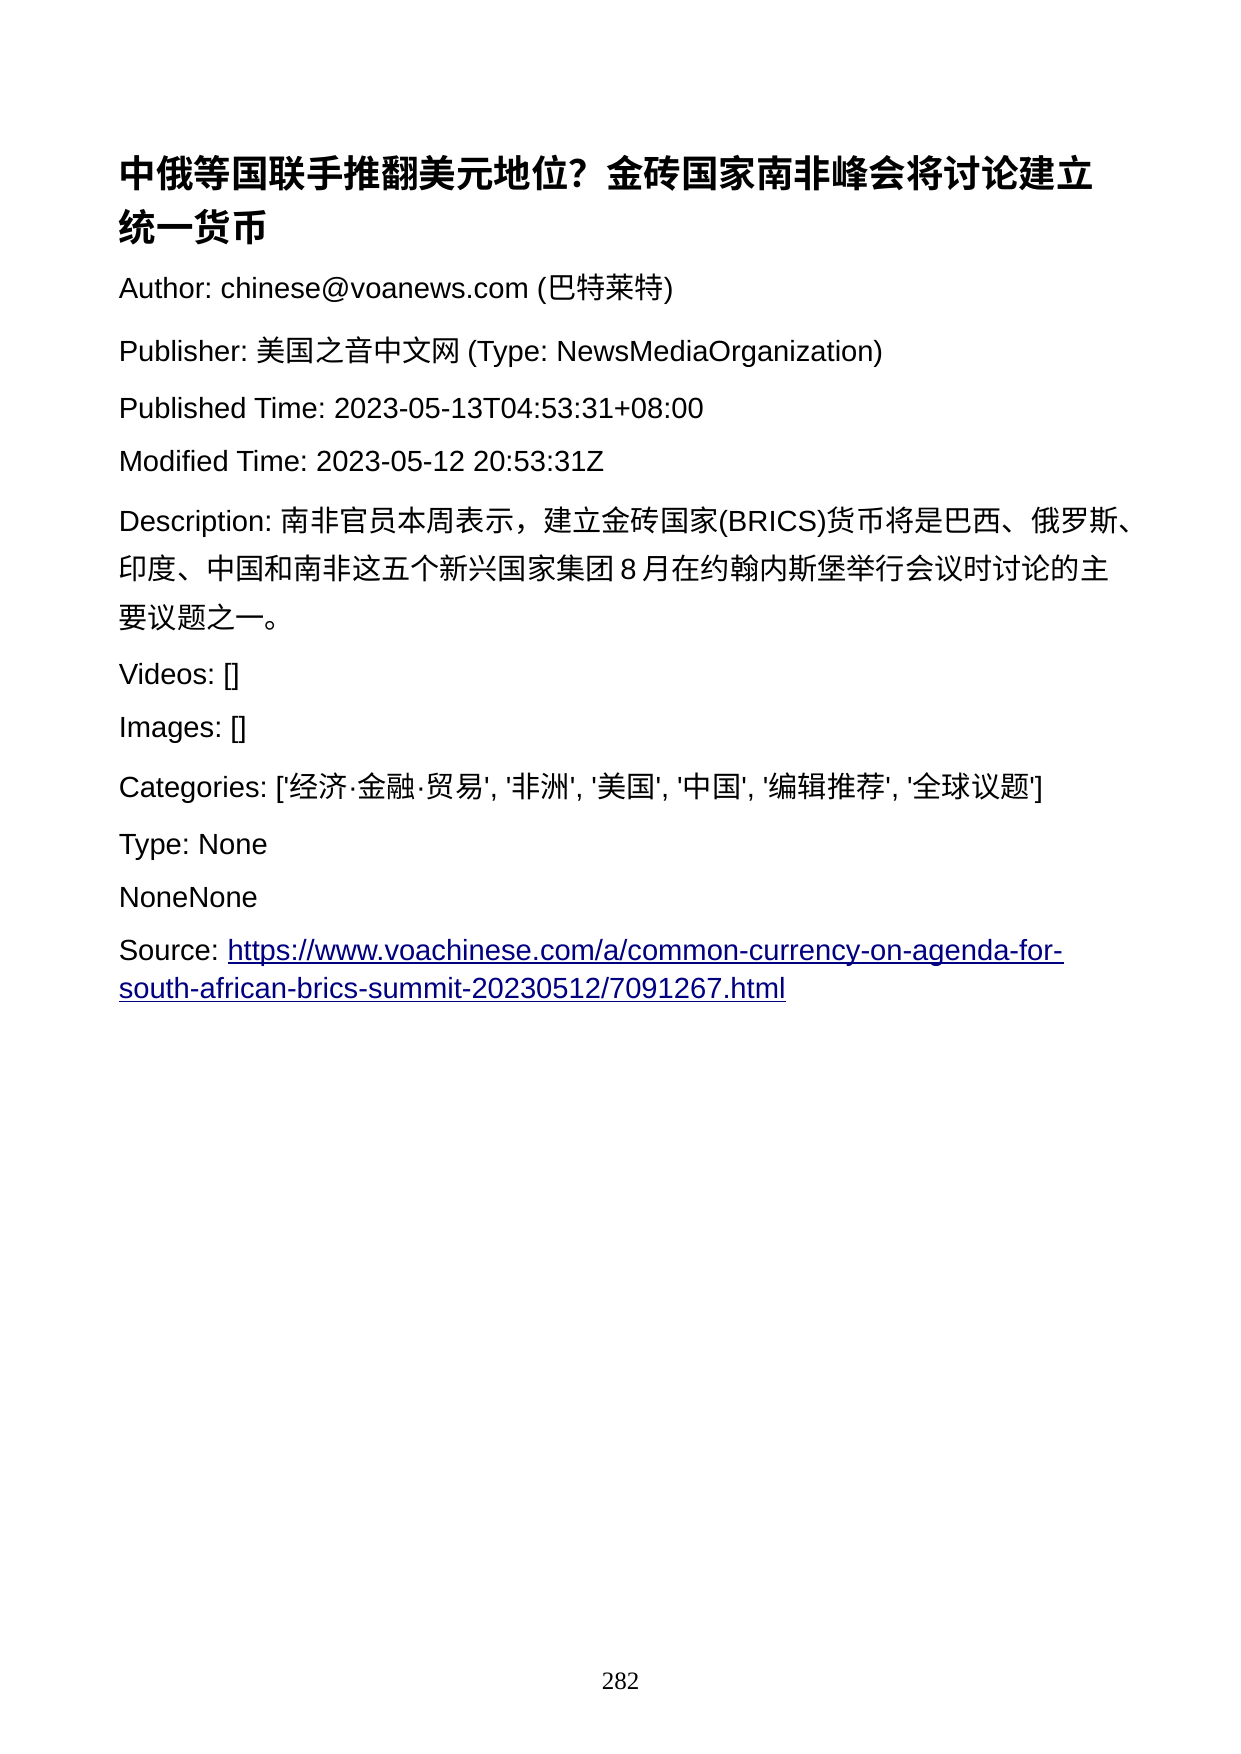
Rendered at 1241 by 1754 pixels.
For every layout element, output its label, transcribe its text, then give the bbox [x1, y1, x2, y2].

text NoneNone [118, 880, 1122, 913]
text Images: [] [118, 710, 1122, 744]
text Type: None [118, 827, 1122, 860]
text Publisher: 美国之音中文网 (Type: NewsMediaOrganization) [118, 328, 1122, 370]
text Modified Time: 2023-05-12 20:53:31Z [118, 444, 1122, 477]
text Videos: [] [118, 657, 1122, 691]
text Source: https://www.voachinese.com/a/common-currency-on-agenda-for-south-african-brics-summit-20230512/7091267.html [118, 933, 1122, 1005]
text Author: chinese@voanews.com (巴特莱特) [118, 264, 1122, 307]
subtitle 中俄等国联手推翻美元地位？金砖国家南非峰会将讨论建立统一货币 [118, 143, 1122, 252]
text Description: 南非官员本周表示，建立金砖国家(BRICS)货币将是巴西、俄罗斯、印度、中国和南非这五个新兴国家集团8月在约翰内斯堡举行会议时讨论的主要议题之一。 [118, 497, 1122, 636]
text Published Time: 2023-05-13T04:53:31+08:00 [118, 391, 1122, 424]
text Categories: ['经济·金融·贸易', '非洲', '美国', '中国', '编辑推荐', '全球议题'] [118, 763, 1122, 806]
